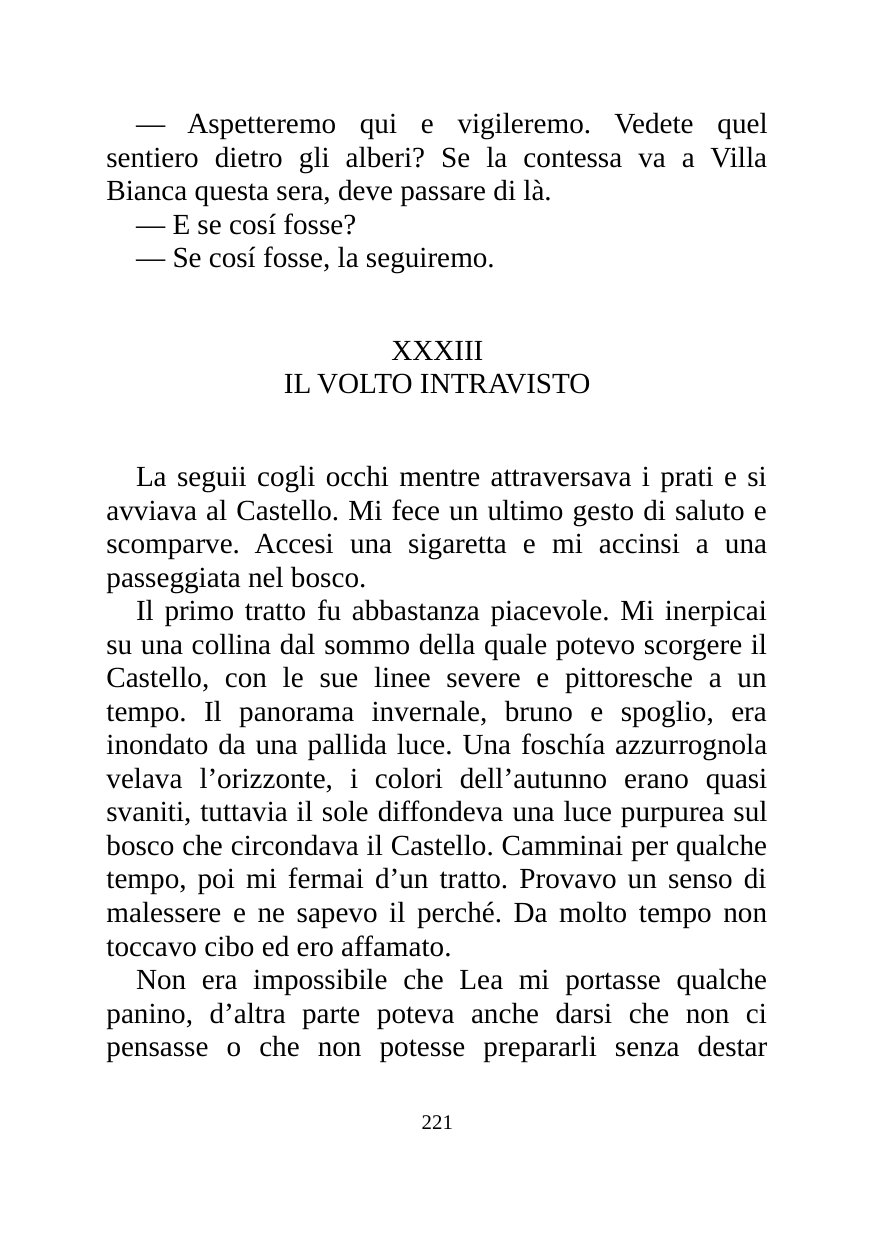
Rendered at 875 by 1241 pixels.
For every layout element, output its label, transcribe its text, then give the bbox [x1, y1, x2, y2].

text — Aspetteremo qui e vigileremo. Vedete quel sentiero dietro gli alberi? Se la contessa va a Villa Bianca questa sera, deve passare di là. [106, 106, 768, 207]
text — Se cosí fosse, la seguiremo. [106, 240, 768, 274]
text — E se cosí fosse? [106, 207, 768, 240]
subtitle XXXIII IL VOLTO INTRAVISTO [106, 333, 768, 400]
text La seguii cogli occhi mentre attraversava i prati e si avviava al Castello. Mi fece un ultimo gesto di saluto e scomparve. Accesi una sigaretta e mi accinsi a una passeggiata nel bosco. [106, 459, 768, 593]
text Il primo tratto fu abbastanza piacevole. Mi inerpicai su una collina dal sommo della quale potevo scorgere il Castello, con le sue linee severe e pittoresche a un tempo. Il panorama invernale, bruno e spoglio, era inondato da una pallida luce. Una foschía azzurrognola velava l’orizzonte, i colori dell’autunno erano quasi svaniti, tuttavia il sole diffondeva una luce purpurea sul bosco che circondava il Castello. Camminai per qualche tempo, poi mi fermai d’un tratto. Provavo un senso di malessere e ne sapevo il perché. Da molto tempo non toccavo cibo ed ero affamato. [106, 593, 768, 962]
text Non era impossibile che Lea mi portasse qualche panino, d’altra parte poteva anche darsi che non ci pensasse o che non potesse prepararli senza destar [106, 962, 768, 1063]
